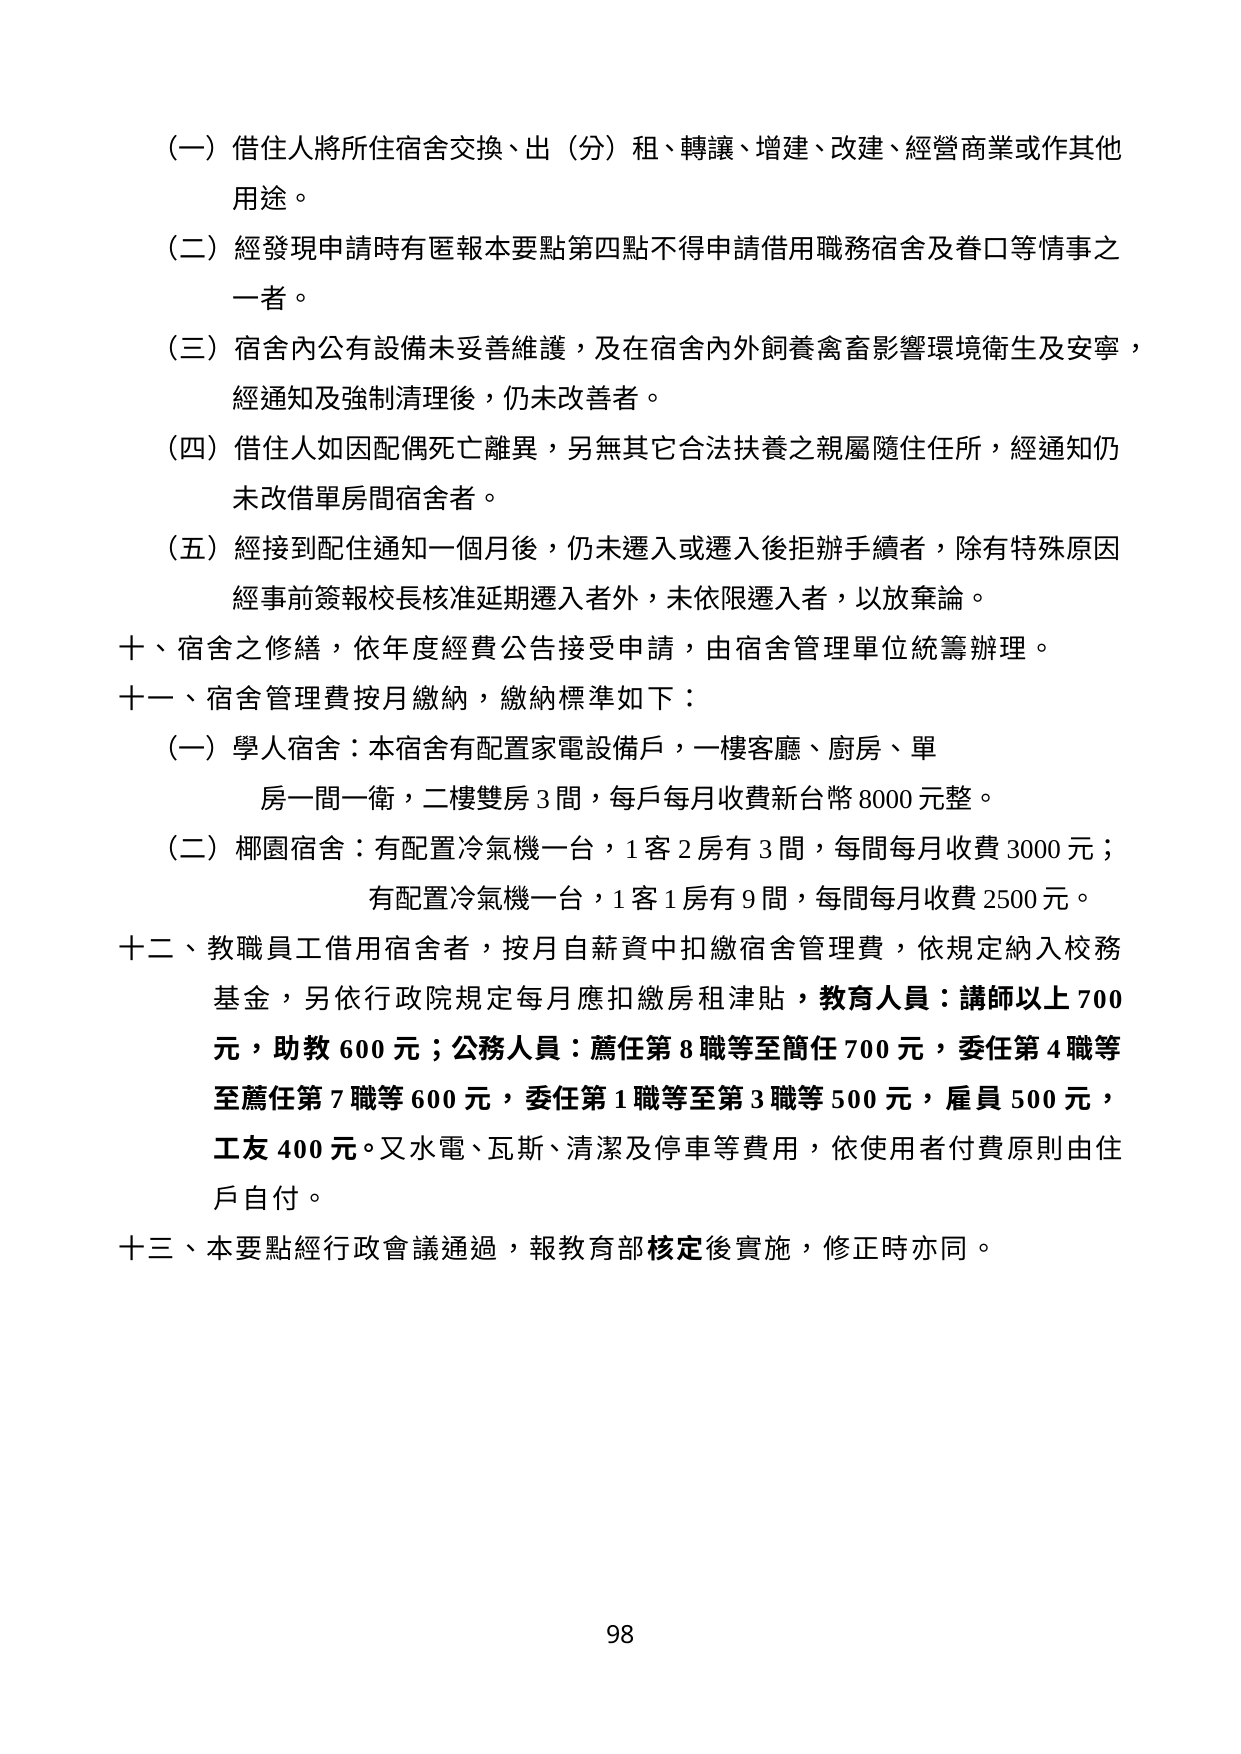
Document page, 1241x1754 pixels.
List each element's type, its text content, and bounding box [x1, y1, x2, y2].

text （三）宿舍內公有設備未妥善維護，及在宿舍內外飼養禽畜影響環境衛生及安寧，經通知及強制清理後，仍未改善者。 [151, 318, 1122, 418]
text （二）經發現申請時有匿報本要點第四點不得申請借用職務宿舍及眷口等情事之一者。 [151, 218, 1122, 318]
text （一）學人宿舍：本宿舍有配置家電設備戶，一樓客廳、廚房、單 [151, 718, 1122, 768]
text （五）經接到配住通知一個月後，仍未遷入或遷入後拒辦手續者，除有特殊原因經事前簽報校長核准延期遷入者外，未依限遷入者，以放棄論。 [151, 518, 1122, 618]
text （一）借住人將所住宿舍交換、出（分）租、轉讓、增建、改建、經營商業或作其他用途。 [151, 118, 1122, 218]
text 十、宿舍之修繕，依年度經費公告接受申請，由宿舍管理單位統籌辦理。 [118, 618, 1122, 668]
text （四）借住人如因配偶死亡離異，另無其它合法扶養之親屬隨住任所，經通知仍未改借單房間宿舍者。 [151, 418, 1122, 518]
text 房一間一衛，二樓雙房3間，每戶每月收費新台幣8000元整。 [151, 768, 1122, 818]
text 十一、宿舍管理費按月繳納，繳納標準如下： [118, 668, 1122, 718]
text 十三、本要點經行政會議通過，報教育部核定後實施，修正時亦同。 [118, 1218, 1122, 1268]
text 十二、教職員工借用宿舍者，按月自薪資中扣繳宿舍管理費，依規定納入校務基金，另依行政院規定每月應扣繳房租津貼，教育人員：講師以上700元，助教600元；公務人員：薦任第8職等至簡任700元，委任第4職等至薦任第7職等600元，委任第1職等至第3職等500元，雇員500元，工友400元。又水電、瓦斯、清潔及停車等費用，依使用者付費原則由住戶自付。 [118, 918, 1122, 1218]
text （二）椰園宿舍：有配置冷氣機一台，1客2房有3間，每間每月收費3000元；有配置冷氣機一台，1客1房有9間，每間每月收費2500元。 [151, 818, 1122, 918]
